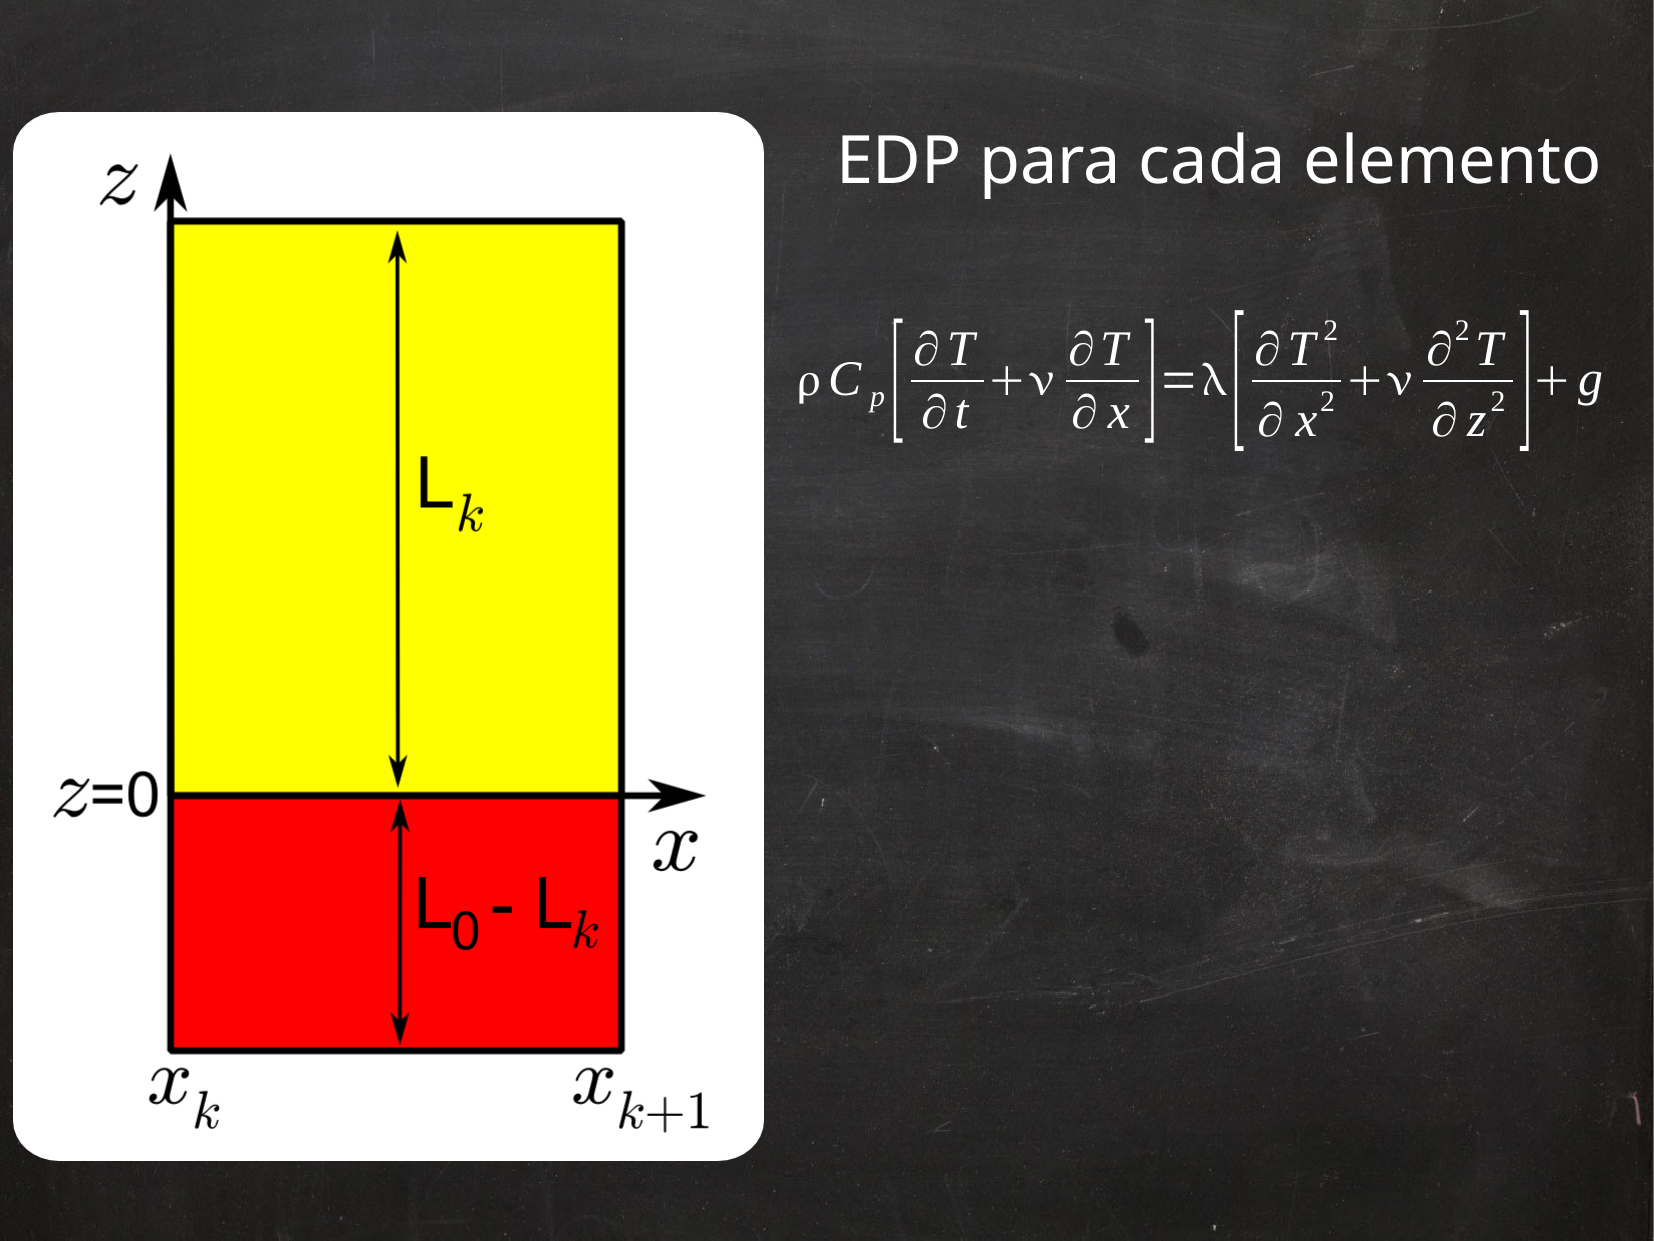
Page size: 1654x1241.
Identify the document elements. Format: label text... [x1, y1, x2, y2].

chart [787, 307, 1609, 454]
list EDP para cada elemento [802, 112, 1637, 226]
picture [0, 0, 1654, 1241]
